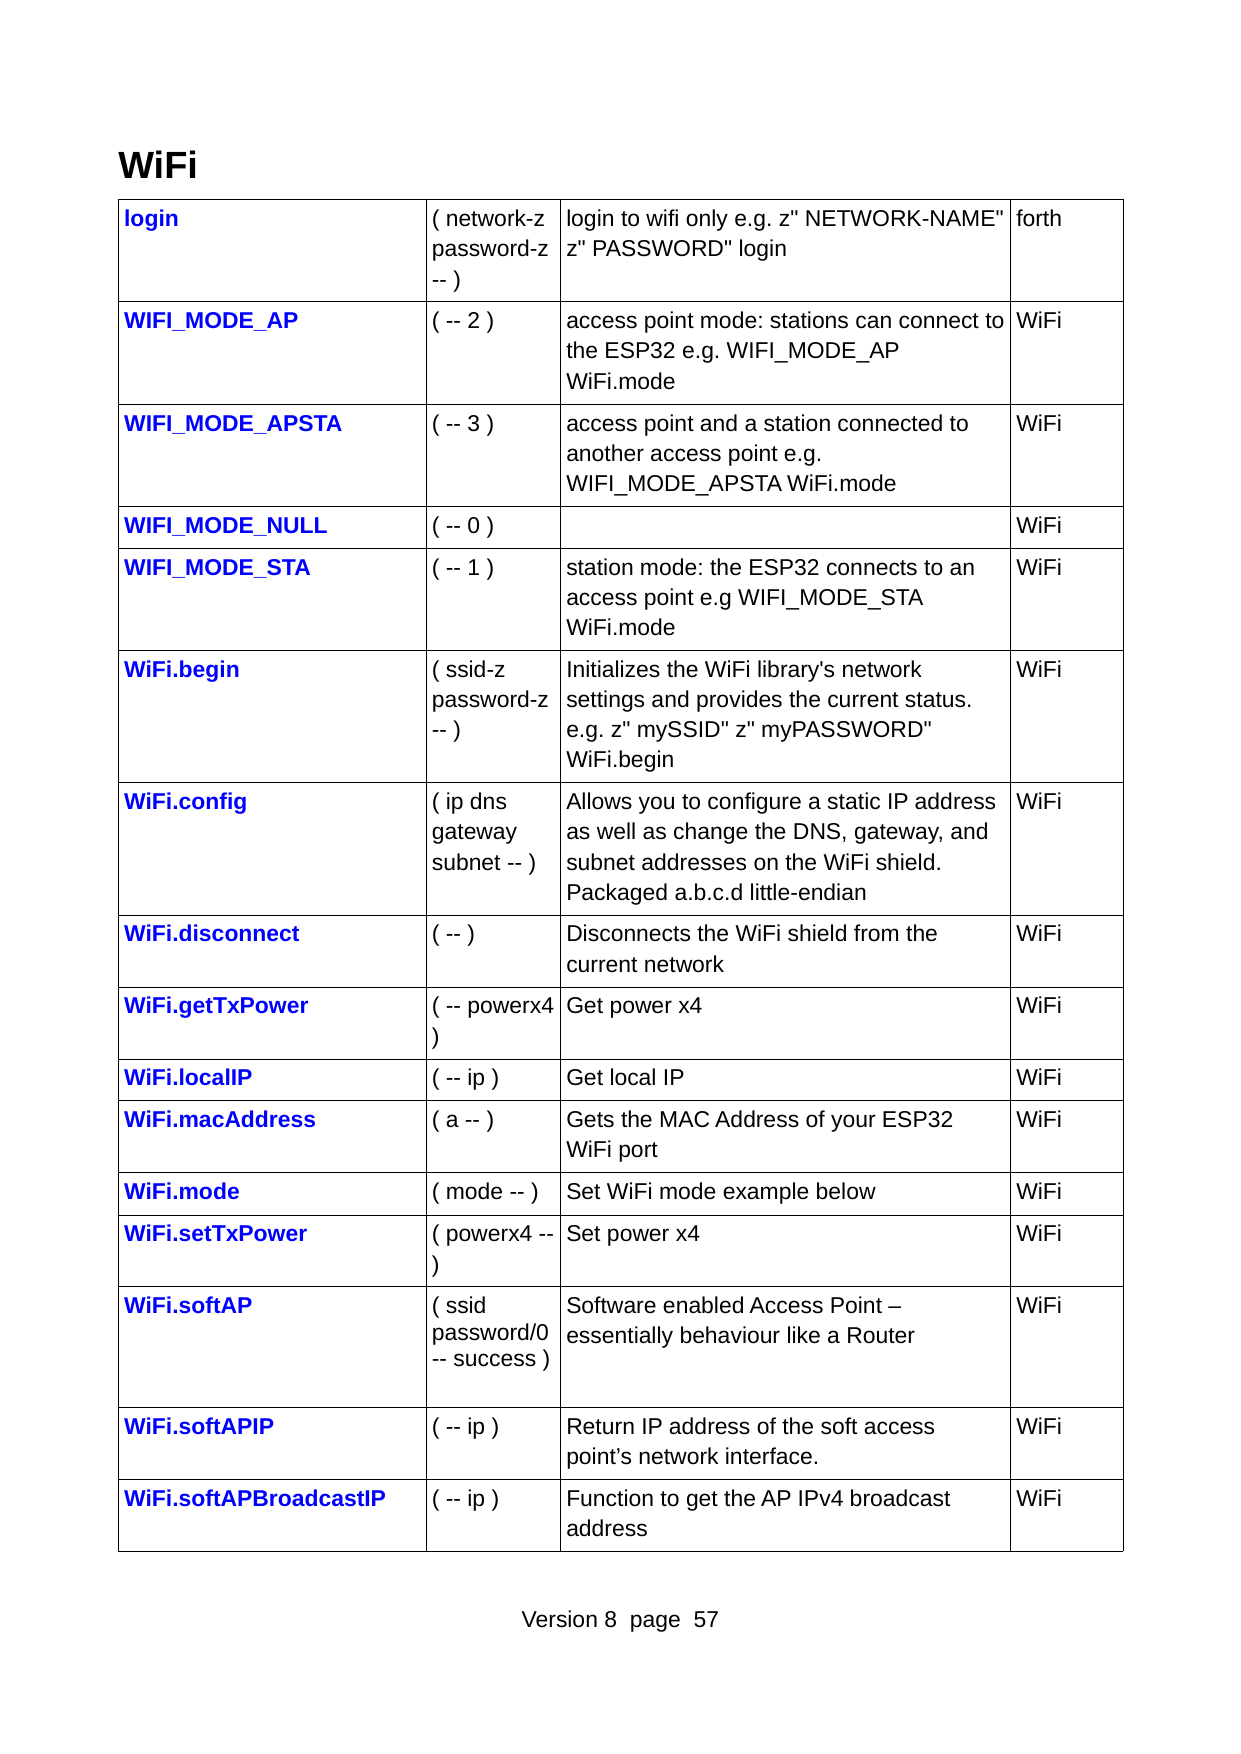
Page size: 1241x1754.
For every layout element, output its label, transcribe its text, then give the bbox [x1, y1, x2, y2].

table_cell Allows you to configure a static IP address as well as change the DNS, gateway, and subnet addresses on the WiFi shield. Packaged a.b.c.d little-endian [561, 783, 1010, 914]
table_cell ( -- 0 ) [427, 507, 560, 548]
table_cell ( -- ) [427, 916, 560, 987]
table_cell WiFi [1011, 783, 1123, 914]
table_cell Get local IP [561, 1060, 1010, 1100]
table_cell access point and a station connected to another access point e.g. WIFI_MODE_APSTA WiFi.mode [561, 405, 1010, 506]
table_cell ( a -- ) [427, 1101, 560, 1172]
table_cell WiFi [1011, 507, 1123, 548]
table_cell ( -- 3 ) [427, 405, 560, 506]
table_cell WiFi [1011, 405, 1123, 506]
table_cell WIFI_MODE_AP [119, 302, 426, 404]
table_header login to wifi only e.g. z" NETWORK-NAME" z" PASSWORD" login [561, 200, 1010, 301]
table_cell Software enabled Access Point – essentially behaviour like a Router [561, 1287, 1010, 1407]
table_cell WiFi [1011, 1173, 1123, 1214]
table_cell WiFi [1011, 988, 1123, 1058]
table_cell ( mode -- ) [427, 1173, 560, 1214]
table_cell station mode: the ESP32 connects to an access point e.g WIFI_MODE_STA WiFi.mode [561, 549, 1010, 650]
table_cell Function to get the AP IPv4 broadcast address [561, 1480, 1010, 1551]
table_cell ( -- ip ) [427, 1060, 560, 1100]
table_cell [561, 507, 1010, 548]
table_cell WiFi.macAddress [119, 1101, 426, 1172]
table_cell WIFI_MODE_APSTA [119, 405, 426, 506]
table_cell WiFi [1011, 916, 1123, 987]
subtitle WiFi [118, 143, 1122, 187]
table_cell ( -- ip ) [427, 1408, 560, 1479]
table_cell WiFi [1011, 549, 1123, 650]
table_cell ( ssid-z password-z -- ) [427, 651, 560, 782]
table_cell WiFi [1011, 1408, 1123, 1479]
table_cell Set WiFi mode example below [561, 1173, 1010, 1214]
table_cell WiFi.setTxPower [119, 1216, 426, 1286]
table_cell ( powerx4 -- ) [427, 1216, 560, 1286]
table_cell Gets the MAC Address of your ESP32 WiFi port [561, 1101, 1010, 1172]
table_cell ( ssid password/0 -- success ) [427, 1287, 560, 1407]
table_header login [119, 200, 426, 301]
table_cell Initializes the WiFi library's network settings and provides the current status. e.g. z" mySSID" z" myPASSWORD" WiFi.begin [561, 651, 1010, 782]
table_cell Disconnects the WiFi shield from the current network [561, 916, 1010, 987]
table_cell WiFi.softAP [119, 1287, 426, 1407]
table_cell WiFi.disconnect [119, 916, 426, 987]
table_cell ( -- 1 ) [427, 549, 560, 650]
table_cell WiFi.localIP [119, 1060, 426, 1100]
table_cell WiFi.mode [119, 1173, 426, 1214]
table_cell Get power x4 [561, 988, 1010, 1058]
table_cell WiFi.begin [119, 651, 426, 782]
table_cell WIFI_MODE_STA [119, 549, 426, 650]
table_cell ( ip dns gateway subnet -- ) [427, 783, 560, 914]
table_cell ( -- powerx4 ) [427, 988, 560, 1058]
table_header ( network-z password-z -- ) [427, 200, 560, 301]
table_cell ( -- 2 ) [427, 302, 560, 404]
table_cell WIFI_MODE_NULL [119, 507, 426, 548]
table_cell WiFi.config [119, 783, 426, 914]
table_cell ( -- ip ) [427, 1480, 560, 1551]
table_cell WiFi [1011, 1060, 1123, 1100]
table_cell WiFi [1011, 302, 1123, 404]
table_cell WiFi [1011, 1216, 1123, 1286]
table_cell WiFi [1011, 651, 1123, 782]
table_header forth [1011, 200, 1123, 301]
table_cell Return IP address of the soft access point’s network interface. [561, 1408, 1010, 1479]
table_cell WiFi [1011, 1287, 1123, 1407]
table_cell Set power x4 [561, 1216, 1010, 1286]
table_cell WiFi.getTxPower [119, 988, 426, 1058]
table_cell WiFi.softAPBroadcastIP [119, 1480, 426, 1551]
table_cell access point mode: stations can connect to the ESP32 e.g. WIFI_MODE_AP WiFi.mode [561, 302, 1010, 404]
table_cell WiFi [1011, 1480, 1123, 1551]
table_cell WiFi [1011, 1101, 1123, 1172]
table_cell WiFi.softAPIP [119, 1408, 426, 1479]
